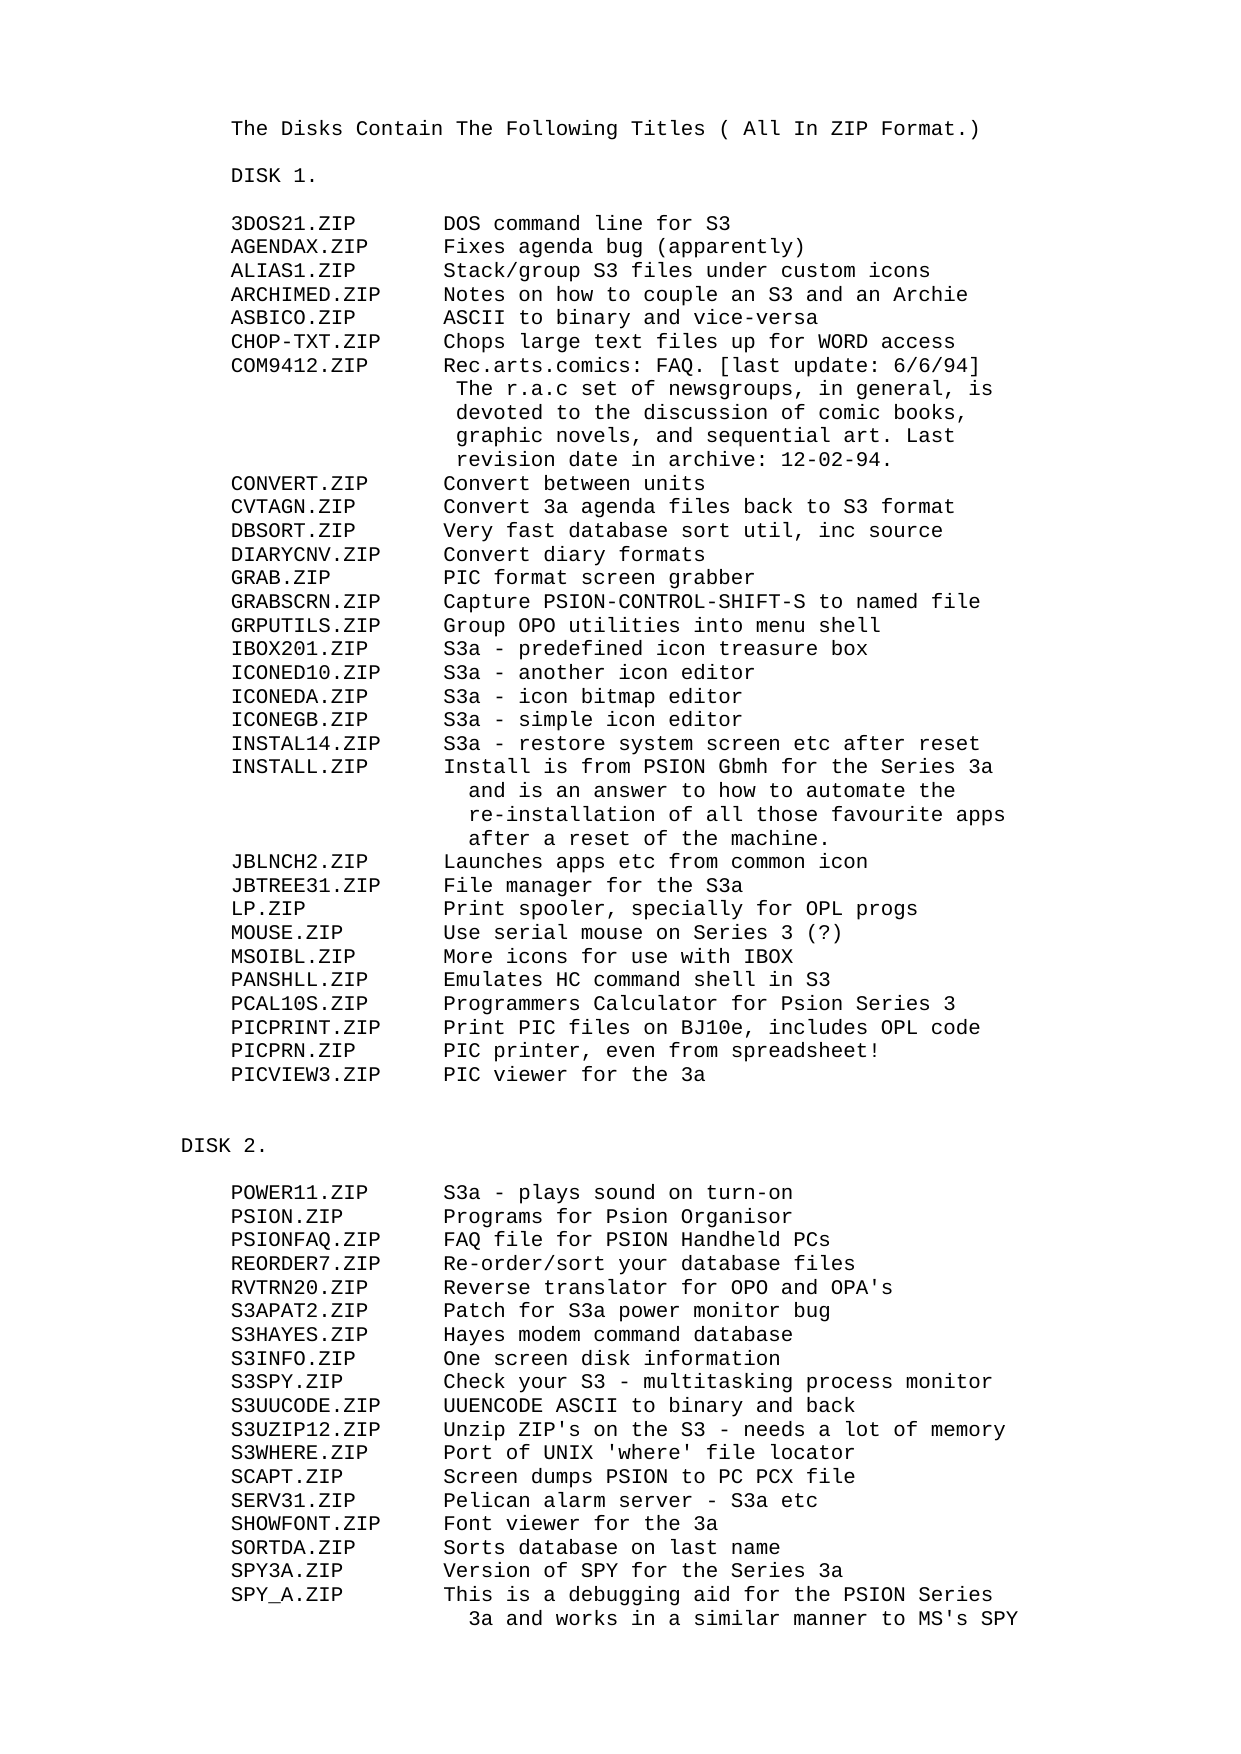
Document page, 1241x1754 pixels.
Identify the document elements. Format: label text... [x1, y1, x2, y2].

text PICPRN.ZIP PIC printer, even from spreadsheet! [118, 1040, 1122, 1064]
text S3APAT2.ZIP Patch for S3a power monitor bug [118, 1300, 1122, 1324]
text AGENDAX.ZIP Fixes agenda bug (apparently) [118, 236, 1122, 260]
text 3DOS21.ZIP DOS command line for S3 [118, 213, 1122, 236]
text GRPUTILS.ZIP Group OPO utilities into menu shell [118, 615, 1122, 638]
text S3WHERE.ZIP Port of UNIX 'where' file locator [118, 1442, 1122, 1466]
text SHOWFONT.ZIP Font viewer for the 3a [118, 1513, 1122, 1537]
text and is an answer to how to automate the [118, 780, 1122, 804]
text GRAB.ZIP PIC format screen grabber [118, 567, 1122, 591]
text CONVERT.ZIP Convert between units [118, 473, 1122, 496]
text IBOX201.ZIP S3a - predefined icon treasure box [118, 638, 1122, 662]
text ASBICO.ZIP ASCII to binary and vice-versa [118, 307, 1122, 331]
text JBLNCH2.ZIP Launches apps etc from common icon [118, 851, 1122, 875]
text DIARYCNV.ZIP Convert diary formats [118, 544, 1122, 567]
text RVTRN20.ZIP Reverse translator for OPO and OPA's [118, 1277, 1122, 1300]
text SORTDA.ZIP Sorts database on last name [118, 1537, 1122, 1561]
text PCAL10S.ZIP Programmers Calculator for Psion Series 3 [118, 993, 1122, 1017]
text devoted to the discussion of comic books, [118, 402, 1122, 426]
text PICPRINT.ZIP Print PIC files on BJ10e, includes OPL code [118, 1017, 1122, 1040]
text ALIAS1.ZIP Stack/group S3 files under custom icons [118, 260, 1122, 284]
text GRABSCRN.ZIP Capture PSION-CONTROL-SHIFT-S to named file [118, 591, 1122, 615]
text SPY_A.ZIP This is a debugging aid for the PSION Series [118, 1584, 1122, 1608]
text POWER11.ZIP S3a - plays sound on turn-on [118, 1182, 1122, 1206]
text S3HAYES.ZIP Hayes modem command database [118, 1324, 1122, 1348]
text INSTALL.ZIP Install is from PSION Gbmh for the Series 3a [118, 757, 1122, 780]
text ICONEGB.ZIP S3a - simple icon editor [118, 709, 1122, 733]
text PSION.ZIP Programs for Psion Organisor [118, 1206, 1122, 1229]
text SERV31.ZIP Pelican alarm server - S3a etc [118, 1489, 1122, 1513]
text MSOIBL.ZIP More icons for use with IBOX [118, 946, 1122, 969]
text 3a and works in a similar manner to MS's SPY [118, 1608, 1122, 1631]
text SCAPT.ZIP Screen dumps PSION to PC PCX file [118, 1466, 1122, 1489]
text INSTAL14.ZIP S3a - restore system screen etc after reset [118, 733, 1122, 757]
text revision date in archive: 12-02-94. [118, 449, 1122, 473]
text The Disks Contain The Following Titles ( All In ZIP Format.) [118, 118, 1122, 142]
text MOUSE.ZIP Use serial mouse on Series 3 (?) [118, 922, 1122, 946]
text CVTAGN.ZIP Convert 3a agenda files back to S3 format [118, 496, 1122, 520]
text graphic novels, and sequential art. Last [118, 426, 1122, 449]
text The r.a.c set of newsgroups, in general, is [118, 378, 1122, 402]
text ARCHIMED.ZIP Notes on how to couple an S3 and an Archie [118, 284, 1122, 307]
text CHOP-TXT.ZIP Chops large text files up for WORD access [118, 331, 1122, 354]
text S3INFO.ZIP One screen disk information [118, 1348, 1122, 1371]
text COM9412.ZIP Rec.arts.comics: FAQ. [last update: 6/6/94] [118, 354, 1122, 378]
text PSIONFAQ.ZIP FAQ file for PSION Handheld PCs [118, 1229, 1122, 1253]
text after a reset of the machine. [118, 827, 1122, 851]
text DISK 2. [118, 1135, 1122, 1158]
text ICONED10.ZIP S3a - another icon editor [118, 662, 1122, 686]
text DISK 1. [118, 165, 1122, 189]
text SPY3A.ZIP Version of SPY for the Series 3a [118, 1561, 1122, 1584]
text re-installation of all those favourite apps [118, 804, 1122, 827]
text ICONEDA.ZIP S3a - icon bitmap editor [118, 686, 1122, 709]
text S3UZIP12.ZIP Unzip ZIP's on the S3 - needs a lot of memory [118, 1419, 1122, 1442]
text LP.ZIP Print spooler, specially for OPL progs [118, 898, 1122, 922]
text PANSHLL.ZIP Emulates HC command shell in S3 [118, 969, 1122, 993]
text DBSORT.ZIP Very fast database sort util, inc source [118, 520, 1122, 544]
text PICVIEW3.ZIP PIC viewer for the 3a [118, 1064, 1122, 1088]
text S3UUCODE.ZIP UUENCODE ASCII to binary and back [118, 1395, 1122, 1419]
text S3SPY.ZIP Check your S3 - multitasking process monitor [118, 1371, 1122, 1395]
text JBTREE31.ZIP File manager for the S3a [118, 875, 1122, 898]
text REORDER7.ZIP Re-order/sort your database files [118, 1253, 1122, 1277]
